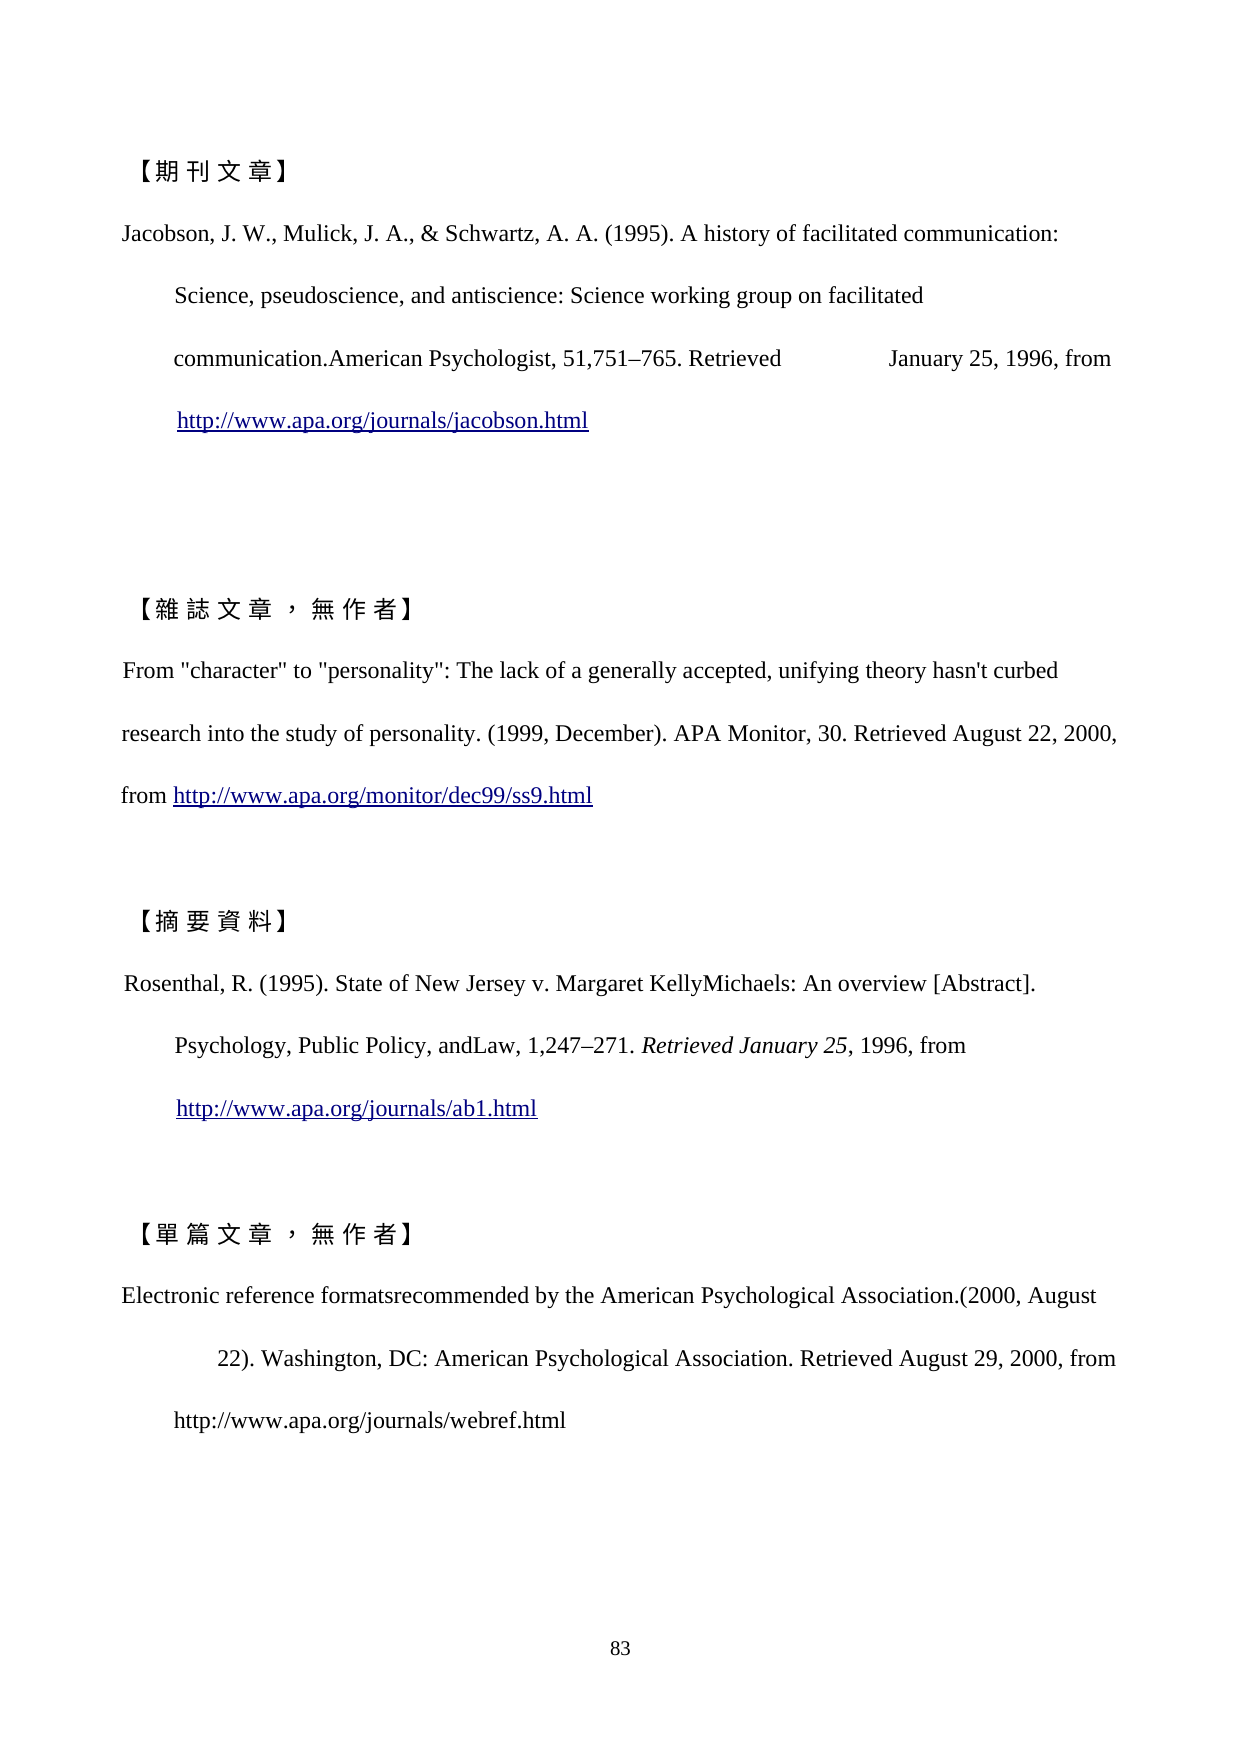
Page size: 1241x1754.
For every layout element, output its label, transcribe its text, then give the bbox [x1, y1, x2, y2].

text Science, pseudoscience, and antiscience: Science working group on facilitated communication.American Psychologist, 51,751–765. Retrieved January 25, 1996, from http://www.apa.org/journals/jacobson.html [172, 254, 1120, 441]
text Electronic reference formatsrecommended by the American Psychological Association.(2000, August [120, 1254, 1120, 1316]
text 【摘要資料】 [120, 879, 1120, 941]
text Jacobson, J. W., Mulick, J. A., & Schwartz, A. A. (1995). A history of facilitated communication: [120, 191, 1120, 254]
text 【期刊文章】 [120, 129, 1120, 191]
text Psychology, Public Policy, andLaw, 1,247–271. Retrieved January 25, 1996, from http://www.apa.org/journals/ab1.html [170, 1004, 1120, 1129]
text Rosenthal, R. (1995). State of New Jersey v. Margaret KellyMichaels: An overview [Abstract]. [120, 941, 1120, 1004]
text 【雜誌文章，無作者】 [120, 566, 1120, 629]
text From "character" to "personality": The lack of a generally accepted, unifying theory hasn't curbed research into the study of personality. (1999, December). APA Monitor, 30. Retrieved August 22, 2000, from http://www.apa.org/monitor/dec99/ss9.html [120, 629, 1120, 816]
text 22). Washington, DC: American Psychological Association. Retrieved August 29, 2000, from http://www.apa.org/journals/webref.html [164, 1316, 1120, 1441]
text 【單篇文章，無作者】 [120, 1191, 1120, 1254]
